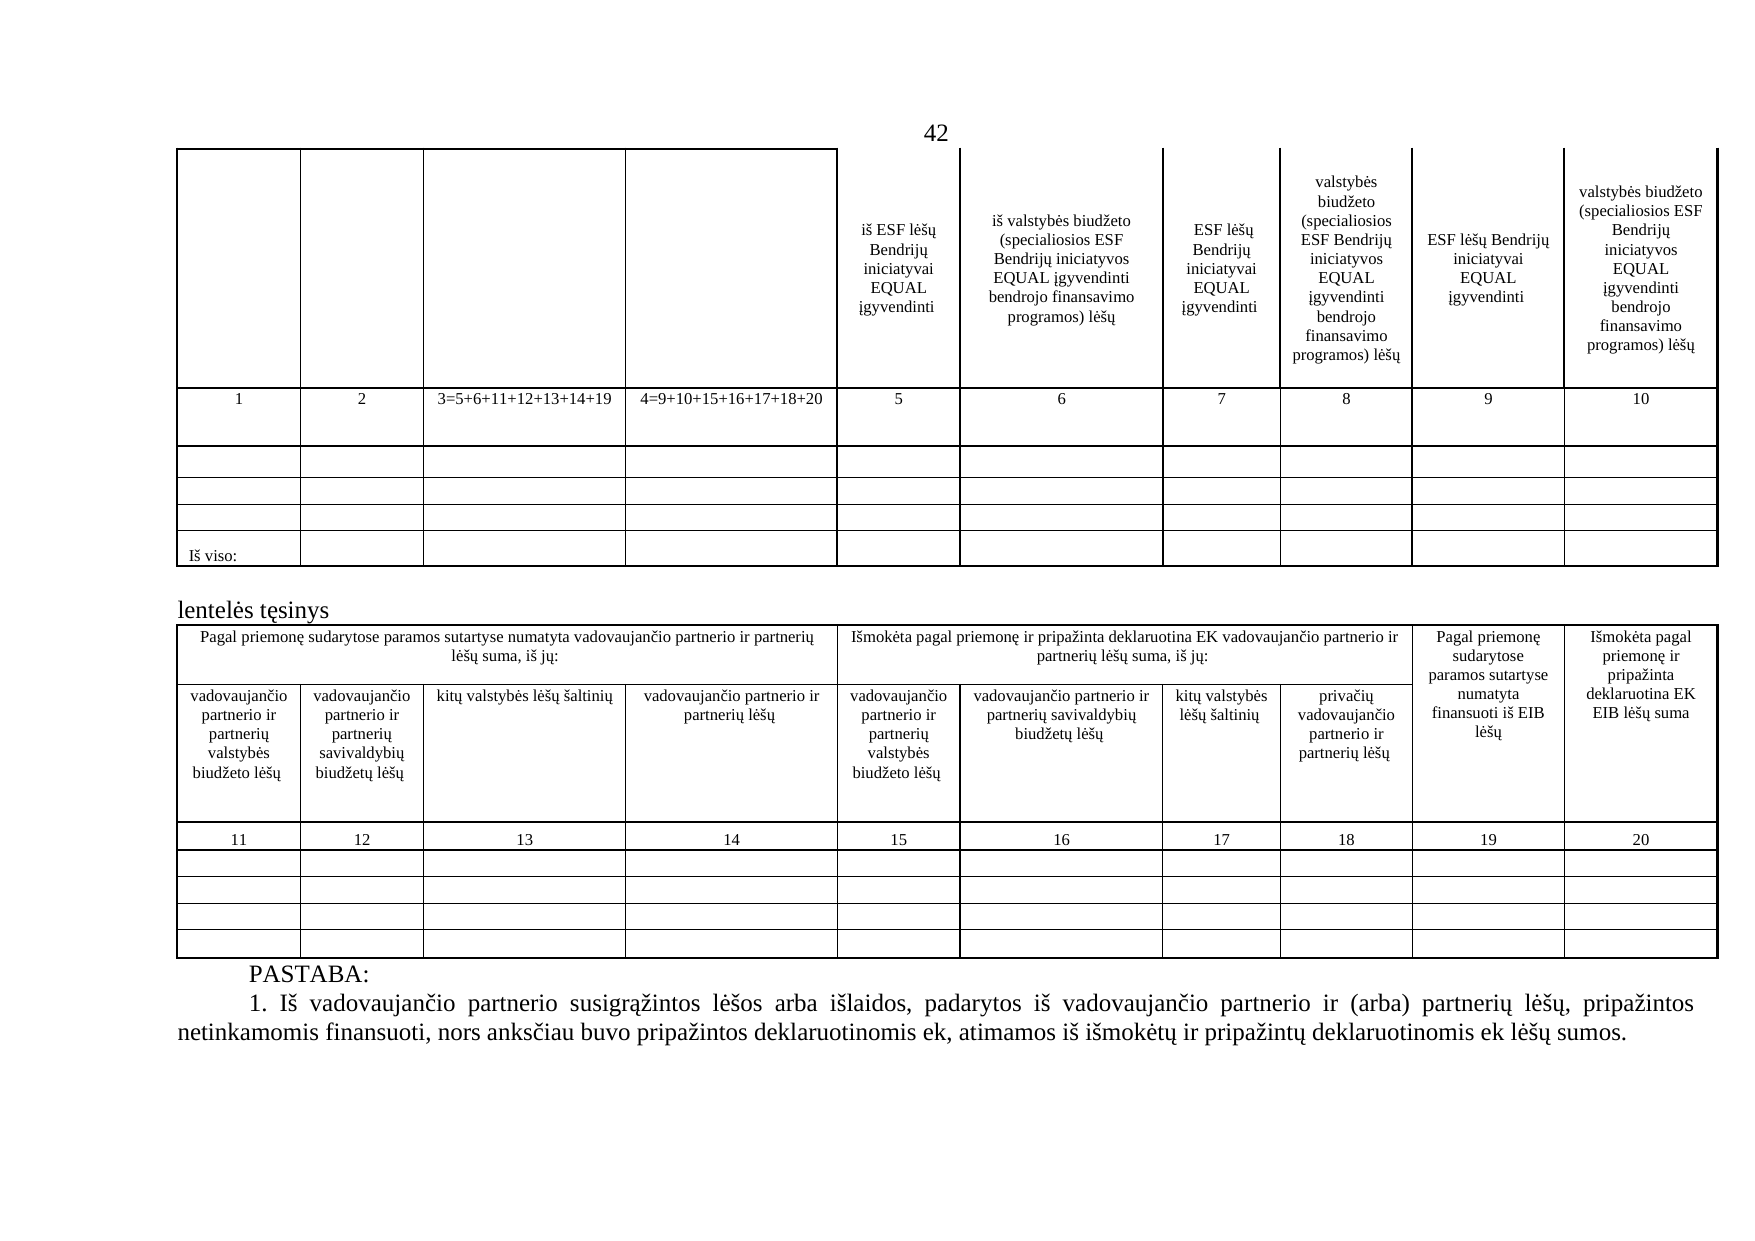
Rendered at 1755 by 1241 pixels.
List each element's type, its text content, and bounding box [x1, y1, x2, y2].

table_cell [1163, 930, 1280, 957]
table_cell [178, 877, 300, 902]
table_cell 11 [178, 823, 300, 849]
table_cell [1413, 505, 1564, 530]
table_cell [424, 877, 625, 902]
table_cell 7 [1164, 389, 1280, 444]
table_cell [626, 877, 837, 902]
table_cell [1281, 930, 1412, 957]
table_cell [424, 851, 625, 876]
table_cell [178, 930, 300, 957]
table_header Išmokėta pagal priemonę ir pripažinta deklaruotina EK vadovaujančio partnerio ir partnerių lėšų suma, iš jų: [838, 626, 1412, 684]
table_cell [424, 447, 625, 477]
text Pastaba: [177, 959, 1695, 988]
table_cell [838, 447, 959, 477]
table_cell [424, 531, 625, 565]
table_cell 10 [1565, 389, 1716, 444]
table_cell [961, 851, 1162, 876]
table_cell ESF lėšų Bendrijų iniciatyvai EQUAL įgyvendinti [1413, 148, 1563, 387]
table_header Išmokėta pagal priemonę ir pripažinta deklaruotina EK EIB lėšų suma [1565, 626, 1716, 821]
table_cell Iš viso: [178, 531, 300, 565]
table_cell [1164, 531, 1280, 565]
table_cell [961, 478, 1162, 504]
table_cell 18 [1281, 823, 1412, 849]
table_cell 12 [301, 823, 423, 849]
table_cell [301, 877, 423, 902]
text 1. Iš vadovaujančio partnerio susigrąžintos lėšos arba išlaidos, padarytos iš vadovaujančio partnerio ir (arba) partnerių lėšų, pripažintos netinkamomis finansuoti, nors anksčiau buvo pripažintos deklaruotinomis ek, atimamos iš išmokėtų ir pripažintų deklaruotinomis ek lėšų sumos. [177, 988, 1695, 1046]
table_cell 4=9+10+15+16+17+18+20 [626, 389, 836, 444]
table_cell [1413, 478, 1564, 504]
table_cell [1281, 904, 1412, 929]
table_cell 16 [961, 823, 1162, 849]
table_cell [1413, 531, 1564, 565]
table_cell [961, 531, 1162, 565]
table_cell [961, 505, 1162, 530]
table_cell [178, 904, 300, 929]
table_cell [424, 505, 625, 530]
table_cell [1565, 877, 1716, 902]
table_cell iš ESF lėšų Bendrijų iniciatyvai EQUAL įgyvendinti [838, 148, 959, 387]
table_header Pagal priemonę sudarytose paramos sutartyse numatyta finansuoti iš EIB lėšų [1413, 626, 1564, 821]
table_cell [1413, 851, 1564, 876]
table_cell [626, 478, 836, 504]
table_cell [961, 930, 1162, 957]
table_cell 17 [1163, 823, 1280, 849]
table_cell [1565, 851, 1716, 876]
table_cell [1163, 904, 1280, 929]
table_cell vadovaujančio partnerio ir partnerių valstybės biudžeto lėšų [178, 685, 300, 821]
table_cell [1281, 447, 1411, 477]
table_cell [1281, 877, 1412, 902]
table_cell [1413, 930, 1564, 957]
table_cell [301, 505, 423, 530]
table_cell [178, 150, 300, 387]
table_cell [626, 531, 836, 565]
table_cell [301, 478, 423, 504]
table_cell [301, 930, 423, 957]
table_cell [301, 904, 423, 929]
table_cell [1565, 904, 1716, 929]
table_cell [178, 447, 300, 477]
table_cell [626, 851, 837, 876]
table_cell [424, 904, 625, 929]
table_cell [1163, 851, 1280, 876]
table_header Pagal priemonę sudarytose paramos sutartyse numatyta vadovaujančio partnerio ir partnerių lėšų suma, iš jų: [178, 626, 837, 684]
text lentelės tęsinys [177, 596, 1695, 624]
table_cell [1164, 478, 1280, 504]
table_cell [178, 851, 300, 876]
table_cell 6 [961, 389, 1162, 444]
table_cell iš valstybės biudžeto (specialiosios ESF Bendrijų iniciatyvos EQUAL įgyvendinti bendrojo finansavimo programos) lėšų [961, 148, 1162, 387]
table_cell [838, 531, 959, 565]
table_cell 9 [1413, 389, 1564, 444]
table_cell [1164, 505, 1280, 530]
table_cell [838, 851, 959, 876]
table_cell [301, 447, 423, 477]
table_cell [1281, 531, 1411, 565]
table_cell [626, 505, 836, 530]
table_cell 20 [1565, 823, 1716, 849]
table_cell [1163, 877, 1280, 902]
table_cell [838, 505, 959, 530]
table_cell [1565, 478, 1716, 504]
table_cell [626, 930, 837, 957]
table_cell [1164, 447, 1280, 477]
table_cell [961, 447, 1162, 477]
table_cell privačių vadovaujančio partnerio ir partnerių lėšų [1281, 685, 1412, 821]
table_cell [424, 930, 625, 957]
table_cell [838, 478, 959, 504]
table_cell [178, 478, 300, 504]
table_cell [1281, 505, 1411, 530]
table_cell [1281, 851, 1412, 876]
table_cell [961, 904, 1162, 929]
table_cell [424, 150, 625, 387]
table_cell vadovaujančio partnerio ir partnerių savivaldybių biudžetų lėšų [301, 685, 423, 821]
table_cell [1413, 904, 1564, 929]
table_cell [301, 150, 423, 387]
table_cell 15 [838, 823, 959, 849]
table_cell [626, 904, 837, 929]
table_cell ESF lėšų Bendrijų iniciatyvai EQUAL įgyvendinti [1164, 148, 1279, 387]
table_cell vadovaujančio partnerio ir partnerių savivaldybių biudžetų lėšų [961, 685, 1162, 821]
table_cell 1 [178, 389, 300, 444]
table_cell [838, 904, 959, 929]
table_cell vadovaujančio partnerio ir partnerių lėšų [626, 685, 837, 821]
table_cell 2 [301, 389, 423, 444]
table_cell [1565, 447, 1716, 477]
table_cell [961, 877, 1162, 902]
table_cell [178, 505, 300, 530]
table_cell kitų valstybės lėšų šaltinių [424, 685, 625, 821]
table_cell kitų valstybės lėšų šaltinių [1163, 685, 1280, 821]
table_cell [1565, 505, 1716, 530]
table_cell [838, 877, 959, 902]
table_cell [1565, 531, 1716, 565]
table_cell [1413, 877, 1564, 902]
table_cell [1281, 478, 1411, 504]
table_cell [838, 930, 959, 957]
table_cell [626, 447, 836, 477]
table_cell [301, 851, 423, 876]
table_cell valstybės biudžeto (specialiosios ESF Bendrijų iniciatyvos EQUAL įgyvendinti bendrojo finansavimo programos) lėšų [1281, 148, 1411, 387]
table_cell 8 [1281, 389, 1411, 444]
table_cell 5 [838, 389, 959, 444]
table_cell [424, 478, 625, 504]
table_cell valstybės biudžeto (specialiosios ESF Bendrijų iniciatyvos EQUAL įgyvendinti bendrojo finansavimo programos) lėšų [1565, 148, 1716, 387]
table_cell [1413, 447, 1564, 477]
table_cell 13 [424, 823, 625, 849]
table_cell [1565, 930, 1716, 957]
table_cell [301, 531, 423, 565]
table_cell vadovaujančio partnerio ir partnerių valstybės biudžeto lėšų [838, 685, 959, 821]
table_cell 19 [1413, 823, 1564, 849]
table_cell 3=5+6+11+12+13+14+19 [424, 389, 625, 444]
table_cell [626, 150, 836, 387]
table_cell 14 [626, 823, 837, 849]
